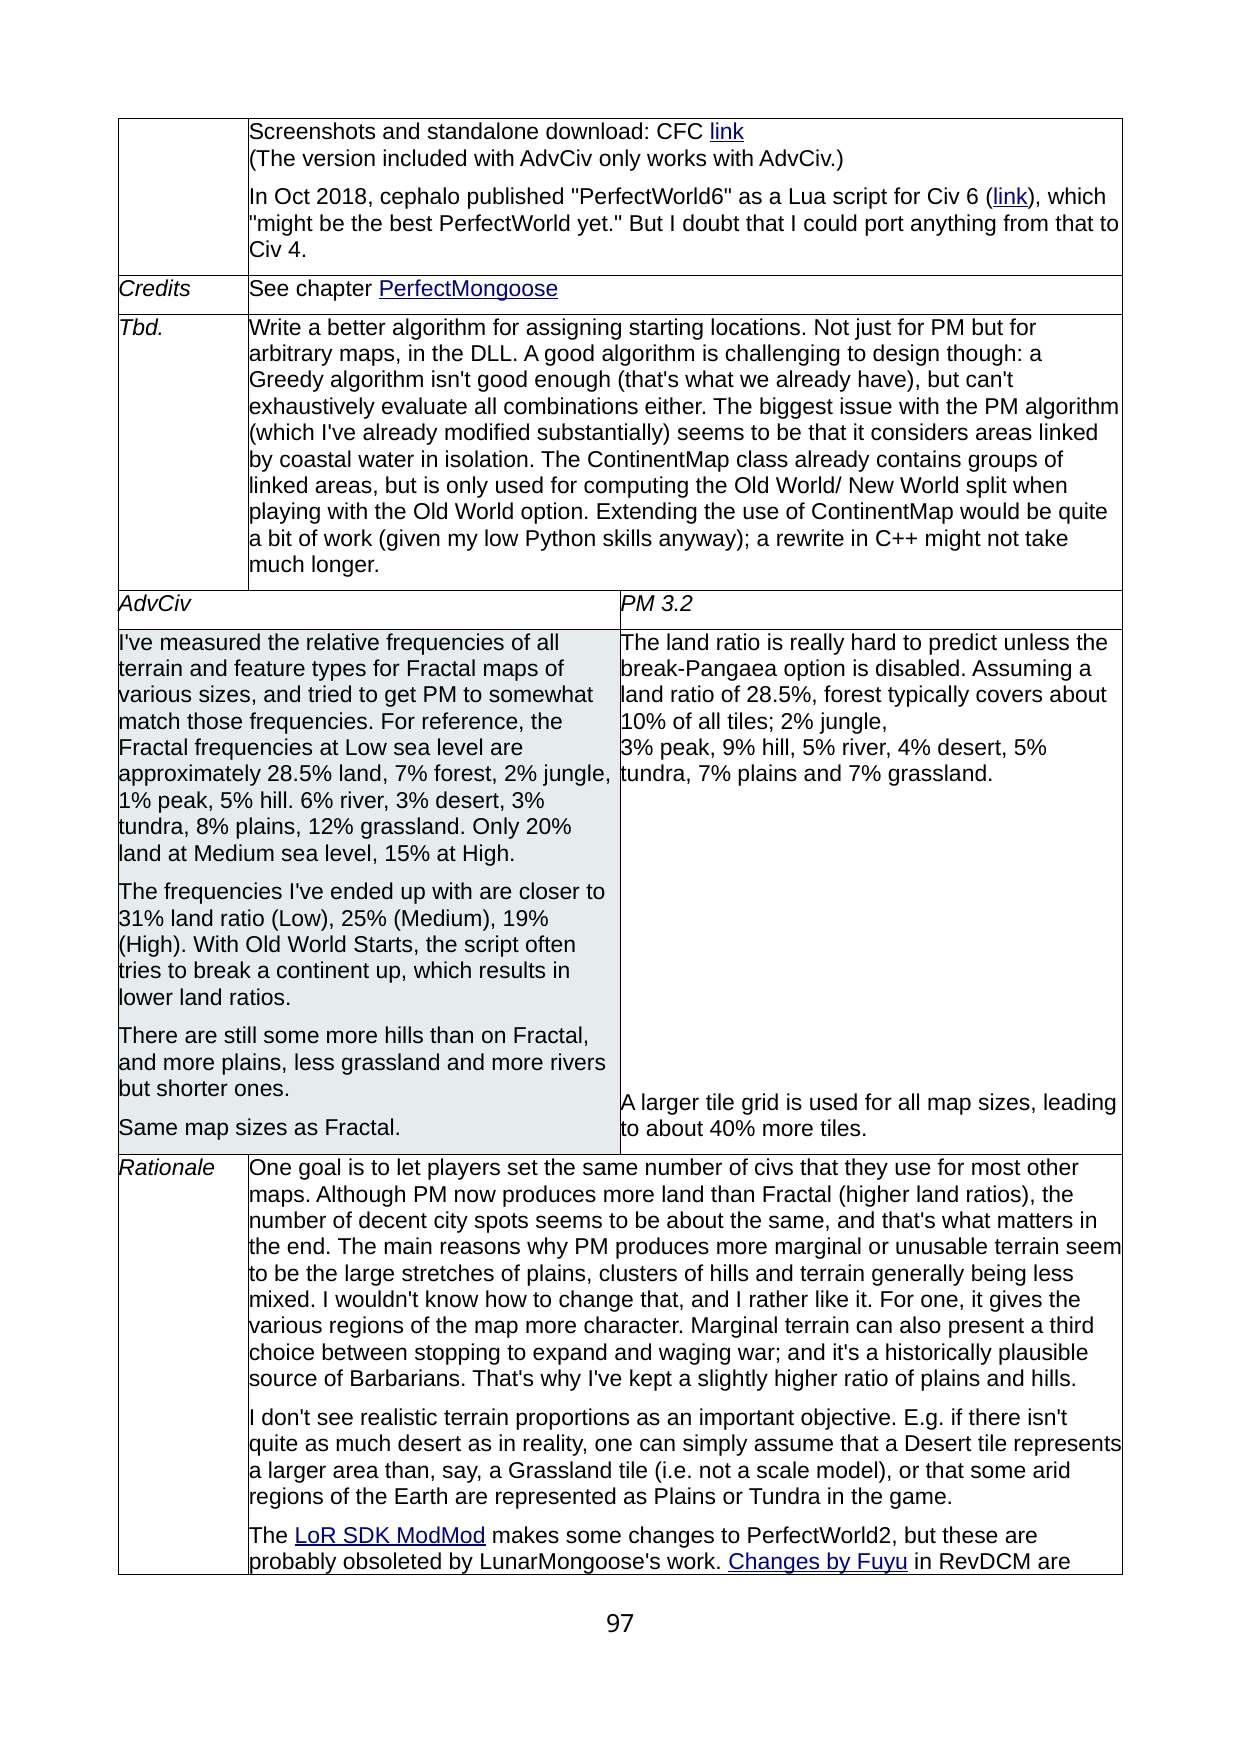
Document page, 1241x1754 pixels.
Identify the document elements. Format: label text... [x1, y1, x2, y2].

table_cell Rationale [119, 1155, 248, 1574]
table_cell See chapter PerfectMongoose [249, 276, 1122, 314]
table_cell PM 3.2 [621, 591, 1122, 628]
table_cell I've measured the relative frequencies of all terrain and feature types for Fractal maps of various sizes, and tried to get PM to somewhat match those frequencies. For reference, the Fractal frequencies at Low sea level are approximately 28.5% land, 7% forest, 2% jungle, 1% peak, 5% hill. 6% river, 3% desert, 3% tundra, 8% plains, 12% grassland. Only 20% land at Medium sea level, 15% at High. The frequencies I've ended up with are closer to 31% land ratio (Low), 25% (Medium), 19% (High). With Old World Starts, the script often tries to break a continent up, which results in lower land ratios. There are still some more hills than on Fractal, and more plains, less grassland and more rivers but shorter ones. Same map sizes as Fractal. [119, 630, 620, 1154]
table_cell AdvCiv [119, 591, 620, 628]
table_cell Tbd. [119, 315, 248, 590]
table_cell The land ratio is really hard to predict unless the break-Pangaea option is disabled. Assuming a land ratio of 28.5%, forest typically covers about 10% of all tiles; 2% jungle, 3% peak, 9% hill, 5% river, 4% desert, 5% tundra, 7% plains and 7% grassland. A larger tile grid is used for all map sizes, leading to about 40% more tiles. [621, 630, 1122, 1154]
table_cell Credits [119, 276, 248, 314]
table_cell Screenshots and standalone download: CFC link (The version included with AdvCiv only works with AdvCiv.) In Oct 2018, cephalo published "PerfectWorld6" as a Lua script for Civ 6 (link), which "might be the best PerfectWorld yet." But I doubt that I could port anything from that to Civ 4. [249, 119, 1122, 275]
table_cell Write a better algorithm for assigning starting locations. Not just for PM but for arbitrary maps, in the DLL. A good algorithm is challenging to design though: a Greedy algorithm isn't good enough (that's what we already have), but can't exhaustively evaluate all combinations either. The biggest issue with the PM algorithm (which I've already modified substantially) seems to be that it considers areas linked by coastal water in isolation. The ContinentMap class already contains groups of linked areas, but is only used for computing the Old World/ New World split when playing with the Old World option. Extending the use of ContinentMap would be quite a bit of work (given my low Python skills anyway); a rewrite in C++ might not take much longer. [249, 315, 1122, 590]
table_cell [119, 119, 248, 275]
table_cell One goal is to let players set the same number of civs that they use for most other maps. Although PM now produces more land than Fractal (higher land ratios), the number of decent city spots seems to be about the same, and that's what matters in the end. The main reasons why PM produces more marginal or unusable terrain seem to be the large stretches of plains, clusters of hills and terrain generally being less mixed. I wouldn't know how to change that, and I rather like it. For one, it gives the various regions of the map more character. Marginal terrain can also present a third choice between stopping to expand and waging war; and it's a historically plausible source of Barbarians. That's why I've kept a slightly higher ratio of plains and hills. I don't see realistic terrain proportions as an important objective. E.g. if there isn't quite as much desert as in reality, one can simply assume that a Desert tile represents a larger area than, say, a Grassland tile (i.e. not a scale model), or that some arid regions of the Earth are represented as Plains or Tundra in the game. The LoR SDK ModMod makes some changes to PerfectWorld2, but these are probably obsoleted by LunarMongoose's work. Changes by Fuyu in RevDCM are [249, 1155, 1122, 1574]
